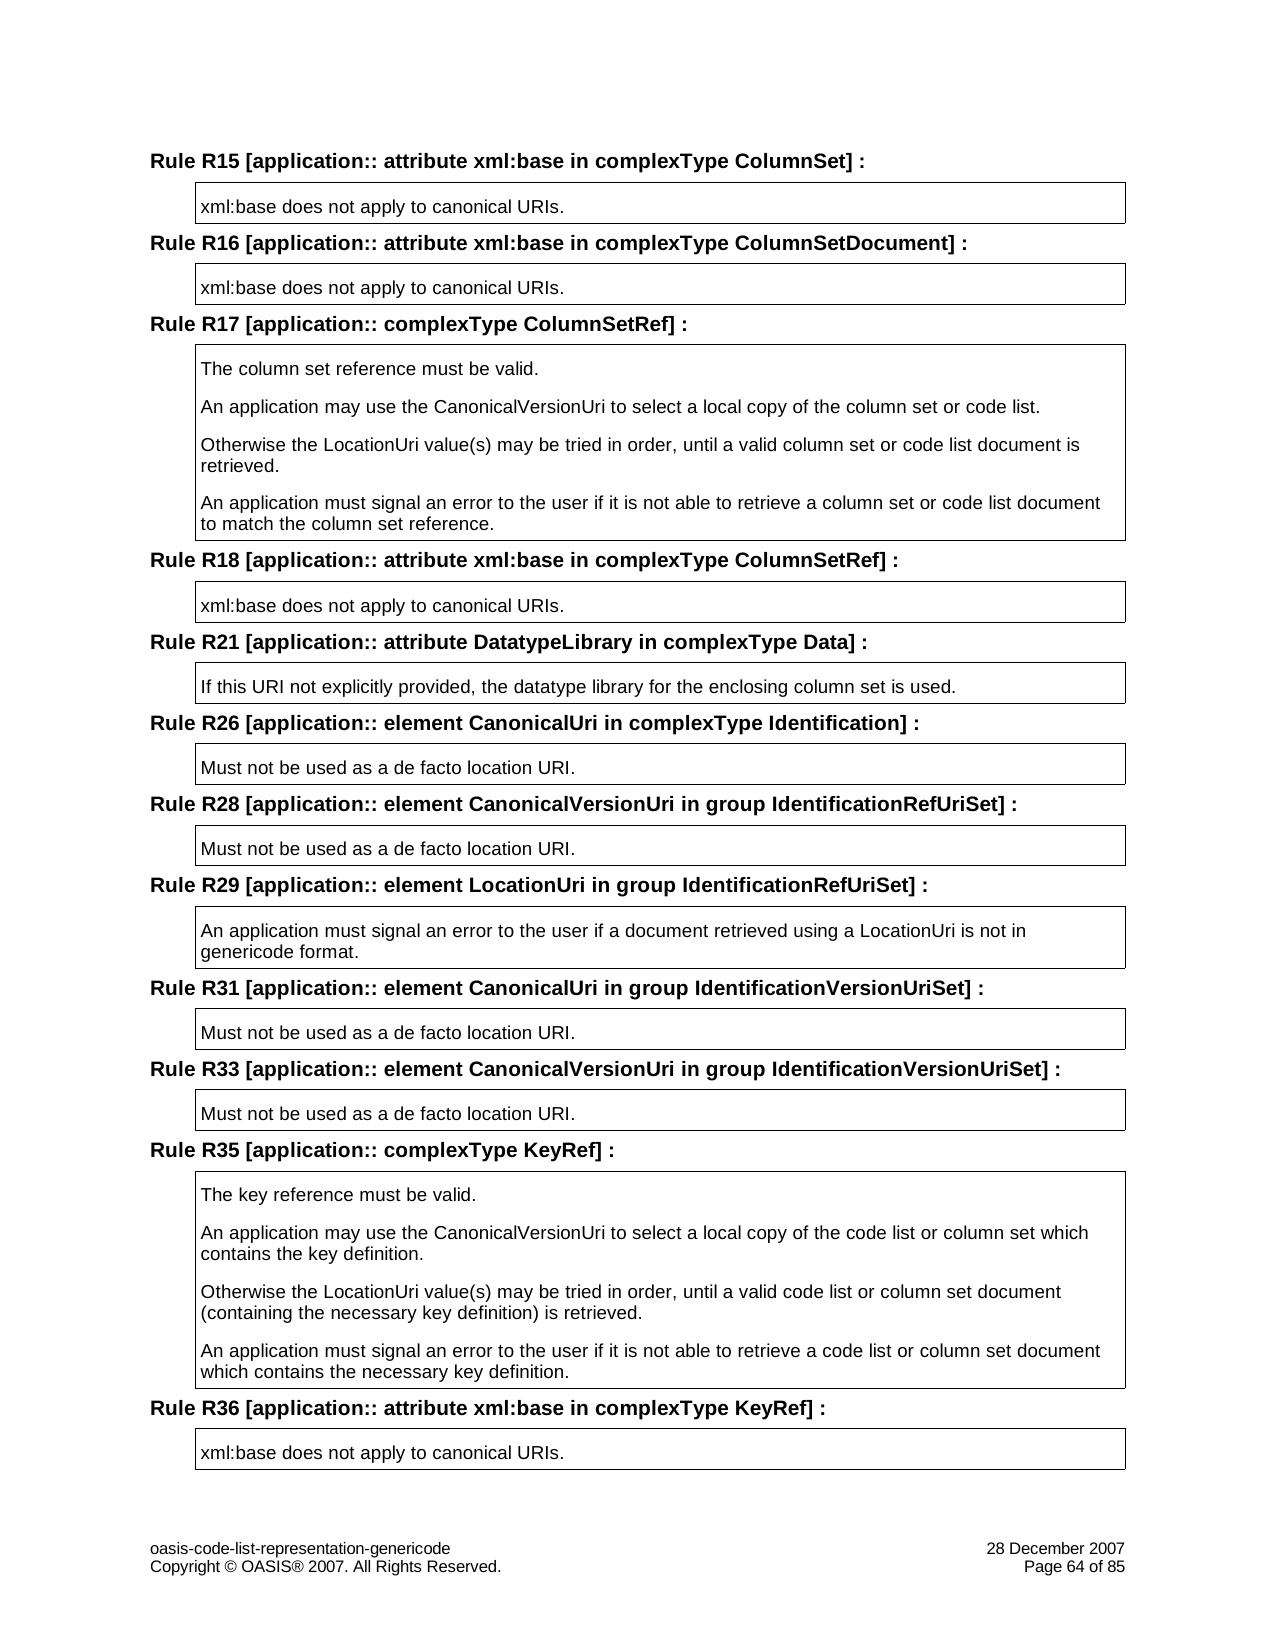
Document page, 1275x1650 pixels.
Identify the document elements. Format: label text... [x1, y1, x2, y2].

title Rule R35 [application:: complexType KeyRef] : [150, 1139, 1125, 1162]
table_header xml:base does not apply to canonical URIs. [196, 582, 1125, 622]
table_header If this URI not explicitly provided, the datatype library for the enclosing column set is used. [196, 663, 1125, 703]
title Rule R18 [application:: attribute xml:base in complexType ColumnSetRef] : [150, 549, 1125, 572]
table_header xml:base does not apply to canonical URIs. [196, 1429, 1125, 1469]
table_header Must not be used as a de facto location URI. [196, 826, 1125, 865]
table_header The column set reference must be valid. An application may use the CanonicalVersionUri to select a local copy of the column set or code list. Otherwise the LocationUri value(s) may be tried in order, until a valid column set or code list document is retrieved. An application must signal an error to the user if it is not able to retrieve a column set or code list document to match the column set reference. [196, 345, 1125, 540]
table_header Must not be used as a de facto location URI. [196, 1009, 1125, 1049]
title Rule R21 [application:: attribute DatatypeLibrary in complexType Data] : [150, 630, 1125, 654]
title Rule R28 [application:: element CanonicalVersionUri in group IdentificationRefUriSet] : [150, 793, 1125, 816]
title Rule R17 [application:: complexType ColumnSetRef] : [150, 312, 1125, 336]
table_header An application must signal an error to the user if a document retrieved using a LocationUri is not in genericode format. [196, 907, 1125, 968]
title Rule R29 [application:: element LocationUri in group IdentificationRefUriSet] : [150, 874, 1125, 897]
title Rule R33 [application:: element CanonicalVersionUri in group IdentificationVersionUriSet] : [150, 1057, 1125, 1081]
table_header xml:base does not apply to canonical URIs. [196, 264, 1125, 304]
title Rule R15 [application:: attribute xml:base in complexType ColumnSet] : [150, 150, 1125, 173]
title Rule R36 [application:: attribute xml:base in complexType KeyRef] : [150, 1396, 1125, 1420]
title Rule R26 [application:: element CanonicalUri in complexType Identification] : [150, 711, 1125, 735]
table_header xml:base does not apply to canonical URIs. [196, 183, 1125, 223]
title Rule R31 [application:: element CanonicalUri in group IdentificationVersionUriSet] : [150, 976, 1125, 1000]
table_header Must not be used as a de facto location URI. [196, 744, 1125, 784]
table_header The key reference must be valid. An application may use the CanonicalVersionUri to select a local copy of the code list or column set which contains the key definition. Otherwise the LocationUri value(s) may be tried in order, until a valid code list or column set document (containing the necessary key definition) is retrieved. An application must signal an error to the user if it is not able to retrieve a code list or column set document which contains the necessary key definition. [196, 1172, 1125, 1388]
table_header Must not be used as a de facto location URI. [196, 1090, 1125, 1130]
title Rule R16 [application:: attribute xml:base in complexType ColumnSetDocument] : [150, 231, 1125, 255]
